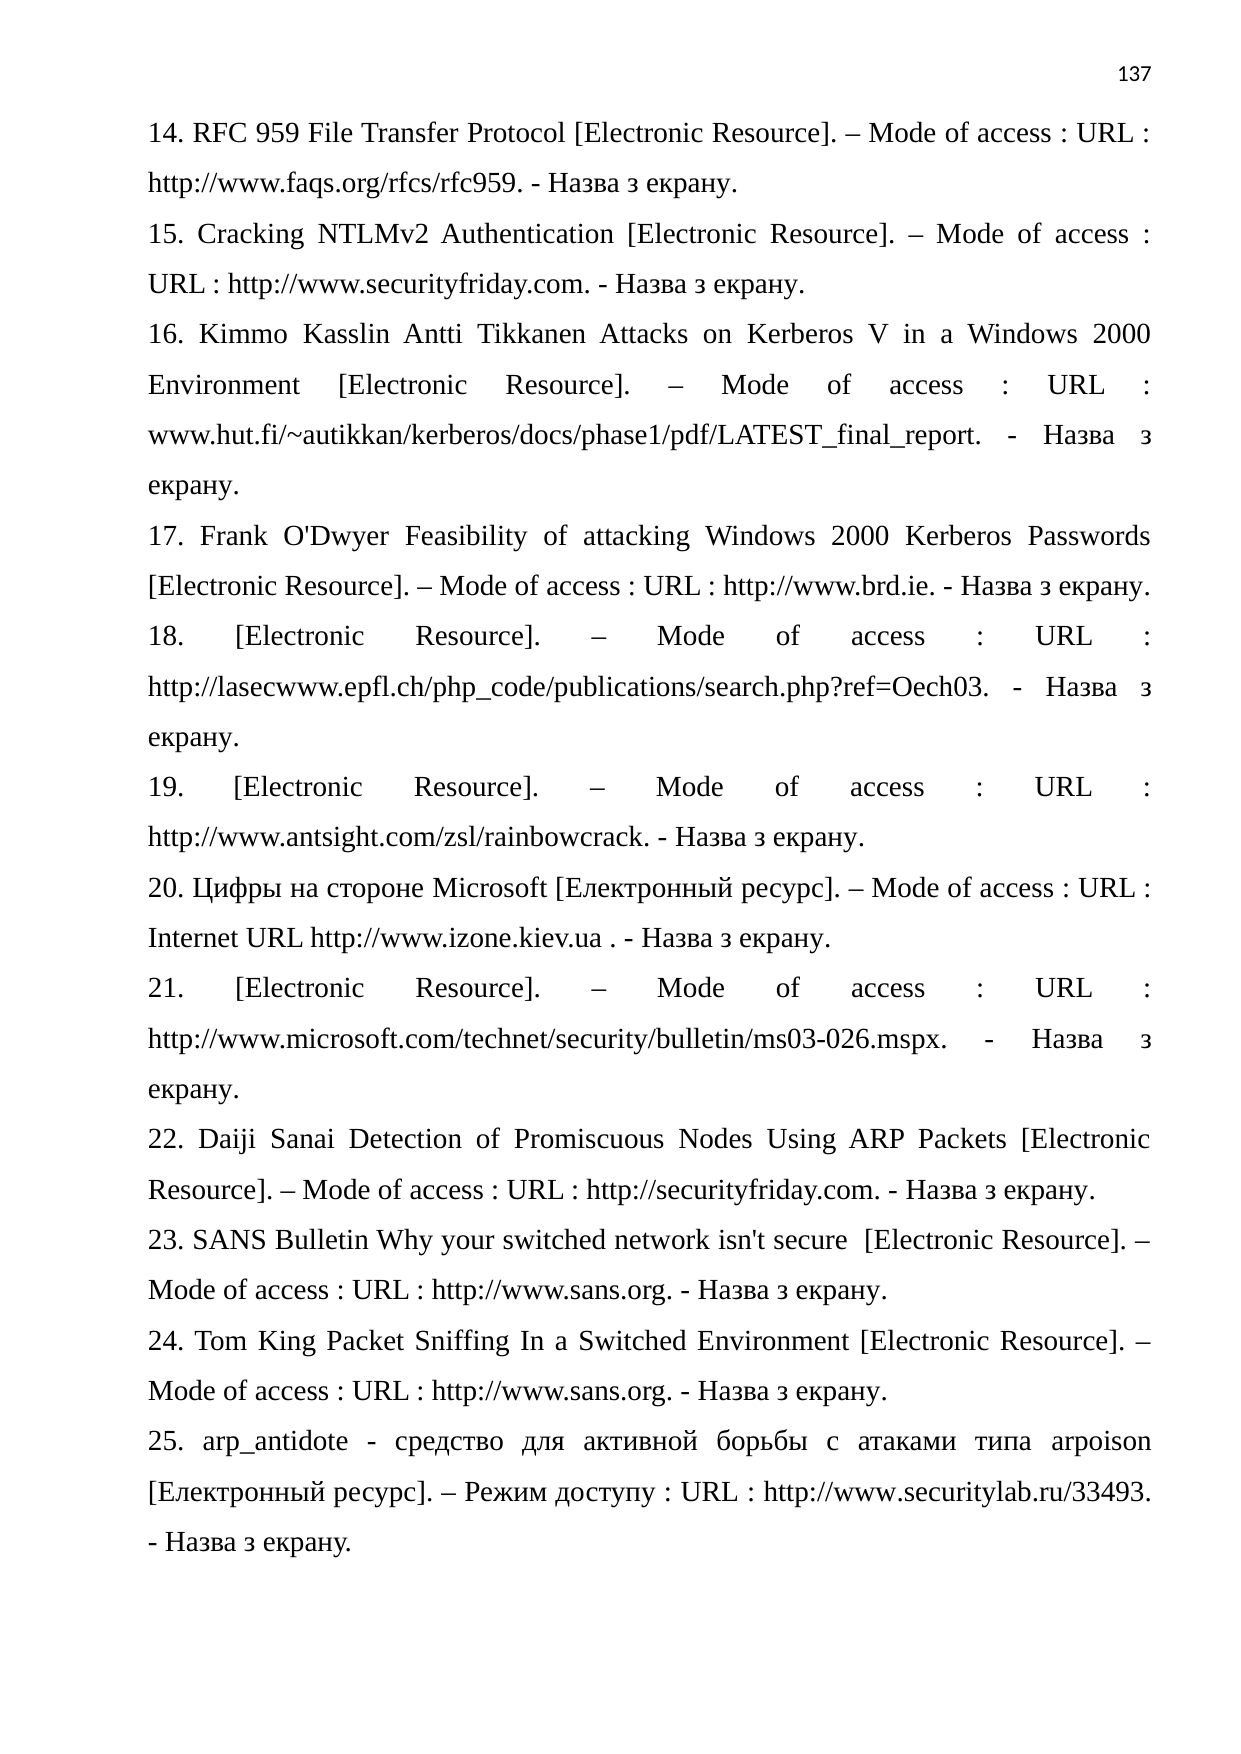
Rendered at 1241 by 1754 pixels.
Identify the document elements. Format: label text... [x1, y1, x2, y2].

text 16. Kimmo Kasslin Antti Tikkanen Attacks on Kerberos V in a Windows 2000 Environment [Electronic Resource]. – Mode of access : URL : www.hut.fi/~autikkan/kerberos/docs/phase1/pdf/LATEST_final_report. - Назва з екрану. [148, 316, 1152, 501]
text 25. arp_antidote - средство для активной борьбы с атаками типа arpoison [Електронный ресурс]. – Режим доступу : URL : http://www.securitylab.ru/33493. - Назва з екрану. [148, 1423, 1152, 1557]
text 17. Frank O'Dwyer Feasibility of attacking Windows 2000 Kerberos Passwords [Electronic Resource]. – Mode of access : URL : http://www.brd.ie. - Назва з екрану. [148, 518, 1152, 602]
text 20. Цифры на стороне Microsoft [Електронный ресурс]. – Mode of access : URL : Internet URL http://www.izone.kiev.ua . - Назва з екрану. [148, 870, 1152, 954]
text 19. [Electronic Resource]. – Mode of access : URL : http://www.antsight.com/zsl/rainbowcrack. - Назва з екрану. [148, 769, 1152, 853]
text 22. Daiji Sanai Detection of Promiscuous Nodes Using ARP Packets [Electronic Resource]. – Mode of access : URL : http://securityfriday.com. - Назва з екрану. [148, 1121, 1152, 1205]
text 24. Tom King Packet Sniffing In a Switched Environment [Electronic Resource]. – Mode of access : URL : http://www.sans.org. - Назва з екрану. [148, 1323, 1152, 1407]
text 15. Cracking NTLMv2 Authentication [Electronic Resource]. – Mode of access : URL : http://www.securityfriday.com. - Назва з екрану. [148, 216, 1152, 300]
text 21. [Electronic Resource]. – Mode of access : URL : http://www.microsoft.com/technet/security/bulletin/ms03-026.mspx. - Назва з екрану. [148, 971, 1152, 1105]
text 18. [Electronic Resource]. – Mode of access : URL : http://lasecwww.epfl.ch/php_code/publications/search.php?ref=Oech03. - Назва з екрану. [148, 618, 1152, 752]
text 23. SANS Bulletin Why your switched network isn't secure [Electronic Resource]. – Mode of access : URL : http://www.sans.org. - Назва з екрану. [148, 1222, 1152, 1306]
text 14. RFC 959 File Transfer Protocol [Electronic Resource]. – Mode of access : URL : http://www.faqs.org/rfcs/rfc959. - Назва з екрану. [148, 115, 1152, 199]
